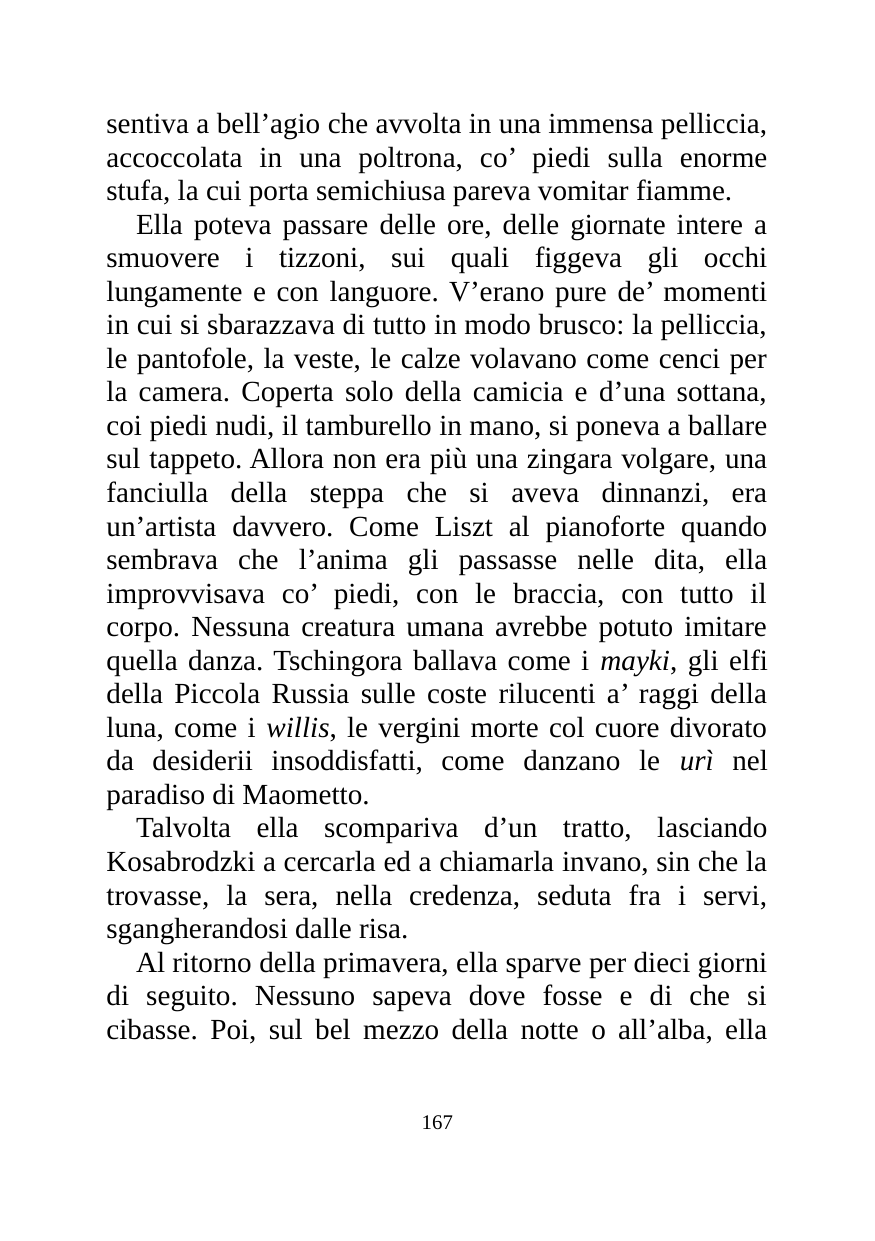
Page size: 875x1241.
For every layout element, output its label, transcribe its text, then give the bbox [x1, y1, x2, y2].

text sentiva a bell’agio che avvolta in una immensa pelliccia, accoccolata in una poltrona, co’ piedi sulla enorme stufa, la cui porta semichiusa pareva vomitar fiamme. [106, 106, 768, 207]
text Al ritorno della primavera, ella sparve per dieci giorni di seguito. Nessuno sapeva dove fosse e di che si cibasse. Poi, sul bel mezzo della notte o all’alba, ella [106, 945, 768, 1045]
text Talvolta ella scompariva d’un tratto, lasciando Kosabrodzki a cercarla ed a chiamarla invano, sin che la trovasse, la sera, nella credenza, seduta fra i servi, sgangherandosi dalle risa. [106, 811, 768, 945]
text Ella poteva passare delle ore, delle giornate intere a smuovere i tizzoni, sui quali figgeva gli occhi lungamente e con languore. V’erano pure de’ momenti in cui si sbarazzava di tutto in modo brusco: la pelliccia, le pantofole, la veste, le calze volavano come cenci per la camera. Coperta solo della camicia e d’una sottana, coi piedi nudi, il tamburello in mano, si poneva a ballare sul tappeto. Allora non era più una zingara volgare, una fanciulla della steppa che si aveva dinnanzi, era un’artista davvero. Come Liszt al pianoforte quando sembrava che l’anima gli passasse nelle dita, ella improvvisava co’ piedi, con le braccia, con tutto il corpo. Nessuna creatura umana avrebbe potuto imitare quella danza. Tschingora ballava come i mayki, gli elfi della Piccola Russia sulle coste rilucenti a’ raggi della luna, come i willis, le vergini morte col cuore divorato da desiderii insoddisfatti, come danzano le urì nel paradiso di Maometto. [106, 207, 768, 811]
